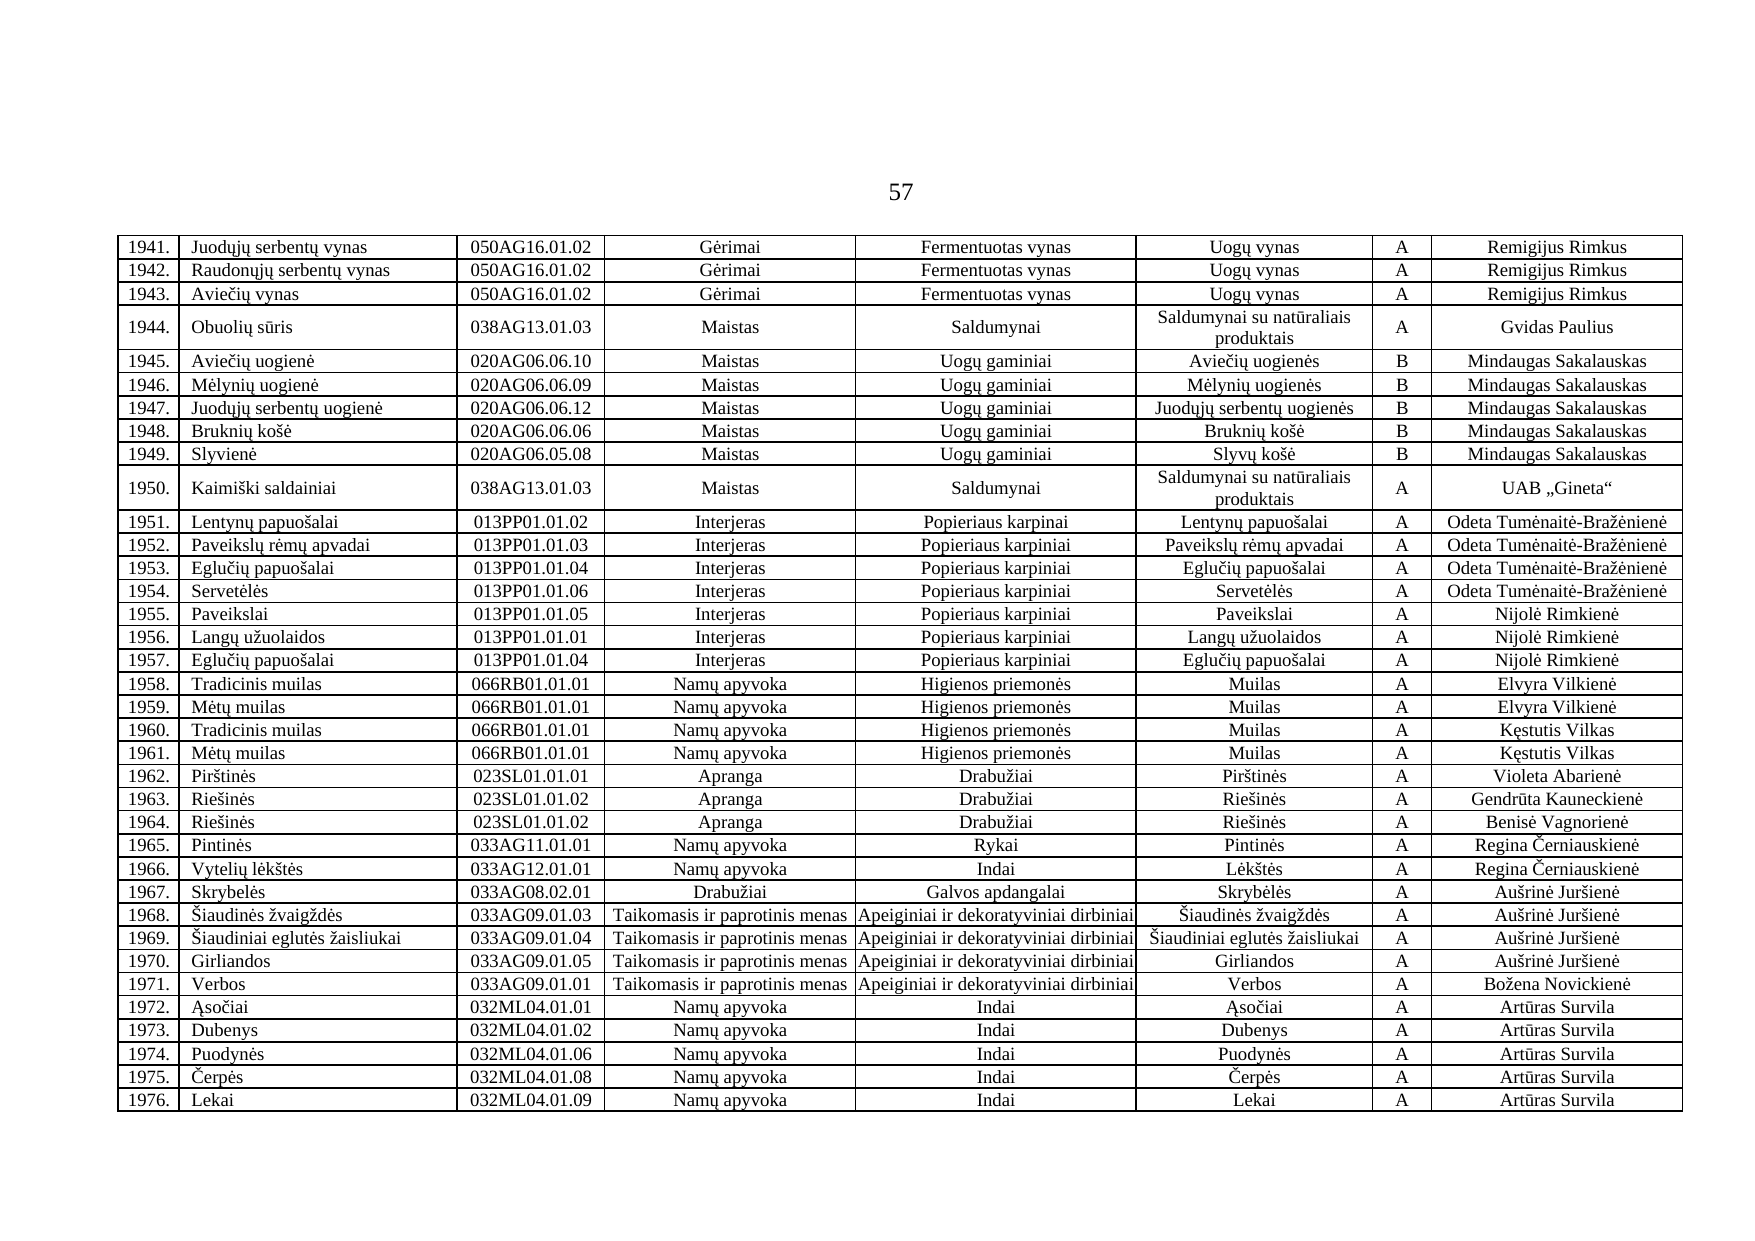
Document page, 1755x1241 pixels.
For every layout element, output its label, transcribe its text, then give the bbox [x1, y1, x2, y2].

table_cell 1965. [119, 835, 178, 856]
table_cell A [1373, 260, 1431, 281]
table_cell 1972. [119, 996, 178, 1018]
table_cell Paveikslai [1137, 603, 1372, 625]
table_cell Artūras Survila [1432, 996, 1682, 1018]
table_cell Muilas [1137, 673, 1372, 694]
table_cell Maistas [605, 350, 855, 372]
table_cell 033AG08.02.01 [458, 881, 604, 902]
table_cell Gėrimai [605, 236, 855, 258]
table_cell 013PP01.01.01 [458, 626, 604, 648]
table_cell A [1373, 603, 1431, 625]
table_cell Higienos priemonės [856, 742, 1135, 763]
table_cell 1971. [119, 973, 178, 995]
table_cell Regina Černiauskienė [1432, 858, 1682, 879]
table_cell Božena Novickienė [1432, 973, 1682, 995]
table_cell Uogų gaminiai [856, 350, 1135, 372]
table_cell 1947. [119, 397, 178, 418]
table_cell A [1373, 557, 1431, 578]
table_cell Indai [856, 1043, 1135, 1064]
table_cell Lentynų papuošalai [180, 511, 456, 532]
table_cell Higienos priemonės [856, 719, 1135, 740]
table_cell 1959. [119, 696, 178, 717]
table_cell B [1373, 350, 1431, 372]
table_cell Interjeras [605, 534, 855, 555]
table_cell 013PP01.01.05 [458, 603, 604, 625]
table_cell 1966. [119, 858, 178, 879]
table_cell 032ML04.01.02 [458, 1020, 604, 1041]
table_cell 1969. [119, 927, 178, 948]
table_cell Popieriaus karpiniai [856, 626, 1135, 648]
table_cell Mindaugas Sakalauskas [1432, 350, 1682, 372]
table_cell Indai [856, 1020, 1135, 1041]
table_cell B [1373, 443, 1431, 464]
table_cell 032ML04.01.01 [458, 996, 604, 1018]
table_cell Tradicinis muilas [180, 673, 456, 694]
table_cell A [1373, 904, 1431, 925]
table_cell A [1373, 1043, 1431, 1064]
table_cell Lentynų papuošalai [1137, 511, 1372, 532]
table_cell 050AG16.01.02 [458, 283, 604, 304]
table_cell 013PP01.01.06 [458, 580, 604, 602]
table_cell Higienos priemonės [856, 673, 1135, 694]
table_cell Vytelių lėkštės [180, 858, 456, 879]
table_cell Gendrūta Kauneckienė [1432, 788, 1682, 810]
table_cell 1956. [119, 626, 178, 648]
table_cell 1953. [119, 557, 178, 578]
table_cell Interjeras [605, 511, 855, 532]
table_cell 032ML04.01.08 [458, 1066, 604, 1087]
table_cell Maistas [605, 397, 855, 418]
table_cell Verbos [180, 973, 456, 995]
table_cell 1961. [119, 742, 178, 763]
table_cell Popieriaus karpinai [856, 511, 1135, 532]
table_cell Mindaugas Sakalauskas [1432, 443, 1682, 464]
table_cell Indai [856, 858, 1135, 879]
table_cell Namų apyvoka [605, 996, 855, 1018]
table_cell 1950. [119, 466, 178, 509]
table_cell 023SL01.01.02 [458, 788, 604, 810]
table_cell 020AG06.06.12 [458, 397, 604, 418]
table_cell Kaimiški saldainiai [180, 466, 456, 509]
table_cell Dubenys [180, 1020, 456, 1041]
table_cell Remigijus Rimkus [1432, 236, 1682, 258]
table_cell A [1373, 1066, 1431, 1087]
table_cell Kęstutis Vilkas [1432, 742, 1682, 763]
table_cell Pintinės [180, 835, 456, 856]
table_cell 032ML04.01.06 [458, 1043, 604, 1064]
table_cell Maistas [605, 466, 855, 509]
table_cell A [1373, 650, 1431, 671]
table_cell Slyvienė [180, 443, 456, 464]
table_cell Violeta Abarienė [1432, 765, 1682, 787]
table_cell A [1373, 306, 1431, 349]
table_cell Uogų gaminiai [856, 397, 1135, 418]
table_cell Nijolė Rimkienė [1432, 603, 1682, 625]
table_cell Higienos priemonės [856, 696, 1135, 717]
table_cell Apeiginiai ir dekoratyviniai dirbiniai [856, 927, 1135, 948]
table_cell Uogų vynas [1137, 283, 1372, 304]
table_cell Muilas [1137, 719, 1372, 740]
table_cell Tradicinis muilas [180, 719, 456, 740]
table_cell Gvidas Paulius [1432, 306, 1682, 349]
table_cell 020AG06.05.08 [458, 443, 604, 464]
table_cell Remigijus Rimkus [1432, 260, 1682, 281]
table_cell Eglučių papuošalai [1137, 650, 1372, 671]
table_cell A [1373, 973, 1431, 995]
table_cell Aviečių uogienės [1137, 350, 1372, 372]
table_cell Apeiginiai ir dekoratyviniai dirbiniai [856, 973, 1135, 995]
table_cell Girliandos [180, 950, 456, 972]
table_cell Elvyra Vilkienė [1432, 696, 1682, 717]
table_cell 1948. [119, 420, 178, 441]
table_cell 013PP01.01.04 [458, 650, 604, 671]
table_cell A [1373, 466, 1431, 509]
table_cell UAB „Gineta“ [1432, 466, 1682, 509]
table_cell A [1373, 696, 1431, 717]
table_cell Pirštinės [1137, 765, 1372, 787]
table_cell Taikomasis ir paprotinis menas [605, 904, 855, 925]
table_cell 1967. [119, 881, 178, 902]
table_cell Nijolė Rimkienė [1432, 626, 1682, 648]
table_cell Fermentuotas vynas [856, 283, 1135, 304]
table_cell A [1373, 835, 1431, 856]
table_cell Regina Černiauskienė [1432, 835, 1682, 856]
table_cell Indai [856, 1066, 1135, 1087]
table_cell 023SL01.01.01 [458, 765, 604, 787]
table_cell Namų apyvoka [605, 835, 855, 856]
table_cell Skrybėlės [1137, 881, 1372, 902]
table_cell Girliandos [1137, 950, 1372, 972]
table_cell Namų apyvoka [605, 673, 855, 694]
table_cell Mindaugas Sakalauskas [1432, 373, 1682, 395]
table_cell 066RB01.01.01 [458, 742, 604, 763]
table_cell Kęstutis Vilkas [1432, 719, 1682, 740]
table_cell Odeta Tumėnaitė-Bražėnienė [1432, 580, 1682, 602]
table_cell 1973. [119, 1020, 178, 1041]
table_cell 013PP01.01.03 [458, 534, 604, 555]
table_cell Šiaudinės žvaigždės [1137, 904, 1372, 925]
table_cell Uogų vynas [1137, 236, 1372, 258]
table_cell Namų apyvoka [605, 858, 855, 879]
table_cell 038AG13.01.03 [458, 466, 604, 509]
table_cell Uogų gaminiai [856, 443, 1135, 464]
table_cell Gėrimai [605, 283, 855, 304]
table_cell 033AG12.01.01 [458, 858, 604, 879]
table_cell Saldumynai [856, 466, 1135, 509]
table_cell Čerpės [180, 1066, 456, 1087]
table_cell 1968. [119, 904, 178, 925]
table_cell 1955. [119, 603, 178, 625]
table_cell Gėrimai [605, 260, 855, 281]
table_cell Aušrinė Juršienė [1432, 881, 1682, 902]
table_cell Mėlynių uogienės [1137, 373, 1372, 395]
table_cell A [1373, 927, 1431, 948]
table_cell 1942. [119, 260, 178, 281]
table_cell Saldumynai su natūraliais produktais [1137, 466, 1372, 509]
table_cell Interjeras [605, 557, 855, 578]
table_cell 033AG09.01.04 [458, 927, 604, 948]
table_cell A [1373, 765, 1431, 787]
table_cell Pintinės [1137, 835, 1372, 856]
table_cell Ąsočiai [1137, 996, 1372, 1018]
table_cell Maistas [605, 443, 855, 464]
table_cell 1974. [119, 1043, 178, 1064]
table_cell B [1373, 420, 1431, 441]
table_cell A [1373, 950, 1431, 972]
table_cell A [1373, 742, 1431, 763]
table_cell B [1373, 373, 1431, 395]
table_cell Aviečių uogienė [180, 350, 456, 372]
table_cell Muilas [1137, 742, 1372, 763]
table_cell Eglučių papuošalai [1137, 557, 1372, 578]
table_cell 020AG06.06.09 [458, 373, 604, 395]
table_cell Muilas [1137, 696, 1372, 717]
table_cell 013PP01.01.04 [458, 557, 604, 578]
table_cell A [1373, 673, 1431, 694]
table_cell Apeiginiai ir dekoratyviniai dirbiniai [856, 950, 1135, 972]
table_cell Rykai [856, 835, 1135, 856]
table_cell A [1373, 1020, 1431, 1041]
table_cell Juodųjų serbentų uogienės [1137, 397, 1372, 418]
table_cell 1945. [119, 350, 178, 372]
table_cell Drabužiai [605, 881, 855, 902]
table_cell 066RB01.01.01 [458, 696, 604, 717]
table_cell Fermentuotas vynas [856, 236, 1135, 258]
table_cell 1960. [119, 719, 178, 740]
table_cell 020AG06.06.10 [458, 350, 604, 372]
table_cell Mindaugas Sakalauskas [1432, 397, 1682, 418]
table_cell Ąsočiai [180, 996, 456, 1018]
table_cell 032ML04.01.09 [458, 1089, 604, 1110]
table_cell Drabužiai [856, 788, 1135, 810]
table_cell 1976. [119, 1089, 178, 1110]
table_cell Namų apyvoka [605, 1089, 855, 1110]
table_cell 066RB01.01.01 [458, 673, 604, 694]
table_cell 1943. [119, 283, 178, 304]
table_cell Galvos apdangalai [856, 881, 1135, 902]
table_cell 1958. [119, 673, 178, 694]
table_cell 013PP01.01.02 [458, 511, 604, 532]
table_cell Interjeras [605, 603, 855, 625]
table_cell A [1373, 511, 1431, 532]
table_cell 020AG06.06.06 [458, 420, 604, 441]
table_cell Apranga [605, 811, 855, 833]
table_cell 050AG16.01.02 [458, 236, 604, 258]
table_cell Saldumynai su natūraliais produktais [1137, 306, 1372, 349]
table_cell Riešinės [180, 788, 456, 810]
table_cell Benisė Vagnorienė [1432, 811, 1682, 833]
table_cell Riešinės [1137, 811, 1372, 833]
table_cell Pirštinės [180, 765, 456, 787]
table_cell B [1373, 397, 1431, 418]
table_cell Obuolių sūris [180, 306, 456, 349]
table_cell A [1373, 236, 1431, 258]
table_cell Artūras Survila [1432, 1089, 1682, 1110]
table_cell Servetėlės [1137, 580, 1372, 602]
table_cell 1962. [119, 765, 178, 787]
table_cell Fermentuotas vynas [856, 260, 1135, 281]
table_cell Odeta Tumėnaitė-Bražėnienė [1432, 557, 1682, 578]
table_cell A [1373, 858, 1431, 879]
table_cell A [1373, 1089, 1431, 1110]
table_cell A [1373, 580, 1431, 602]
table_cell Drabužiai [856, 765, 1135, 787]
table_cell Indai [856, 996, 1135, 1018]
table_cell Namų apyvoka [605, 742, 855, 763]
table_cell Šiaudiniai eglutės žaisliukai [180, 927, 456, 948]
table_cell Namų apyvoka [605, 1066, 855, 1087]
table_cell Taikomasis ir paprotinis menas [605, 950, 855, 972]
table_cell Drabužiai [856, 811, 1135, 833]
table_cell Raudonųjų serbentų vynas [180, 260, 456, 281]
table_cell Nijolė Rimkienė [1432, 650, 1682, 671]
table_cell Mėlynių uogienė [180, 373, 456, 395]
table_cell Apeiginiai ir dekoratyviniai dirbiniai [856, 904, 1135, 925]
table_cell Artūras Survila [1432, 1066, 1682, 1087]
table_cell Indai [856, 1089, 1135, 1110]
table_cell Interjeras [605, 626, 855, 648]
table_cell 1963. [119, 788, 178, 810]
table_cell 1957. [119, 650, 178, 671]
table_cell 050AG16.01.02 [458, 260, 604, 281]
table_cell Odeta Tumėnaitė-Bražėnienė [1432, 534, 1682, 555]
table_cell 1970. [119, 950, 178, 972]
table_cell Aviečių vynas [180, 283, 456, 304]
table_cell Taikomasis ir paprotinis menas [605, 973, 855, 995]
table_cell Bruknių košė [1137, 420, 1372, 441]
table_cell Popieriaus karpiniai [856, 603, 1135, 625]
table_cell Eglučių papuošalai [180, 650, 456, 671]
table_cell Uogų gaminiai [856, 420, 1135, 441]
table_cell 1975. [119, 1066, 178, 1087]
table_cell 033AG09.01.01 [458, 973, 604, 995]
table_cell Popieriaus karpiniai [856, 557, 1135, 578]
table_cell Šiaudinės žvaigždės [180, 904, 456, 925]
table_cell 1954. [119, 580, 178, 602]
table_cell Juodųjų serbentų vynas [180, 236, 456, 258]
table_cell Puodynės [1137, 1043, 1372, 1064]
table_cell Paveikslų rėmų apvadai [180, 534, 456, 555]
table_cell Apranga [605, 788, 855, 810]
table_cell Aušrinė Juršienė [1432, 950, 1682, 972]
table_cell 1949. [119, 443, 178, 464]
table_cell Popieriaus karpiniai [856, 580, 1135, 602]
table_cell 1951. [119, 511, 178, 532]
table_cell Paveikslai [180, 603, 456, 625]
table_cell Langų užuolaidos [180, 626, 456, 648]
table_cell Bruknių košė [180, 420, 456, 441]
table_cell Uogų vynas [1137, 260, 1372, 281]
table_cell Remigijus Rimkus [1432, 283, 1682, 304]
table_cell Puodynės [180, 1043, 456, 1064]
table_cell Namų apyvoka [605, 1043, 855, 1064]
table_cell Lekai [1137, 1089, 1372, 1110]
table_cell 1946. [119, 373, 178, 395]
table_cell Slyvų košė [1137, 443, 1372, 464]
table_cell Maistas [605, 420, 855, 441]
table_cell Mėtų muilas [180, 742, 456, 763]
table_cell Skrybelės [180, 881, 456, 902]
table_cell 066RB01.01.01 [458, 719, 604, 740]
table_cell Aušrinė Juršienė [1432, 927, 1682, 948]
table_cell Namų apyvoka [605, 1020, 855, 1041]
table_cell Dubenys [1137, 1020, 1372, 1041]
table_cell Lekai [180, 1089, 456, 1110]
table_cell Interjeras [605, 650, 855, 671]
table_cell Taikomasis ir paprotinis menas [605, 927, 855, 948]
table_cell Elvyra Vilkienė [1432, 673, 1682, 694]
table_cell 1964. [119, 811, 178, 833]
table_cell Juodųjų serbentų uogienė [180, 397, 456, 418]
table_cell 1944. [119, 306, 178, 349]
table_cell 1941. [119, 236, 178, 258]
table_cell Riešinės [180, 811, 456, 833]
table_cell A [1373, 811, 1431, 833]
table_cell A [1373, 283, 1431, 304]
table_cell A [1373, 996, 1431, 1018]
table_cell Namų apyvoka [605, 696, 855, 717]
table_cell Servetėlės [180, 580, 456, 602]
table_cell Langų užuolaidos [1137, 626, 1372, 648]
table_cell Mėtų muilas [180, 696, 456, 717]
table_cell 033AG09.01.05 [458, 950, 604, 972]
table_cell Popieriaus karpiniai [856, 650, 1135, 671]
table_cell Artūras Survila [1432, 1020, 1682, 1041]
table_cell Uogų gaminiai [856, 373, 1135, 395]
table_cell Aušrinė Juršienė [1432, 904, 1682, 925]
table_cell A [1373, 788, 1431, 810]
table_cell 038AG13.01.03 [458, 306, 604, 349]
table_cell Verbos [1137, 973, 1372, 995]
table_cell Namų apyvoka [605, 719, 855, 740]
table_cell Maistas [605, 306, 855, 349]
table_cell A [1373, 626, 1431, 648]
table_cell Maistas [605, 373, 855, 395]
table_cell 1952. [119, 534, 178, 555]
table_cell A [1373, 881, 1431, 902]
table_cell Mindaugas Sakalauskas [1432, 420, 1682, 441]
table_cell Riešinės [1137, 788, 1372, 810]
table_cell A [1373, 719, 1431, 740]
table_cell Odeta Tumėnaitė-Bražėnienė [1432, 511, 1682, 532]
table_cell Artūras Survila [1432, 1043, 1682, 1064]
table_cell Saldumynai [856, 306, 1135, 349]
table_cell Šiaudiniai eglutės žaisliukai [1137, 927, 1372, 948]
table_cell 033AG11.01.01 [458, 835, 604, 856]
table_cell Popieriaus karpiniai [856, 534, 1135, 555]
table_cell Eglučių papuošalai [180, 557, 456, 578]
table_cell 033AG09.01.03 [458, 904, 604, 925]
table_cell Interjeras [605, 580, 855, 602]
table_cell Apranga [605, 765, 855, 787]
table_cell 023SL01.01.02 [458, 811, 604, 833]
table_cell Paveikslų rėmų apvadai [1137, 534, 1372, 555]
table_cell Čerpės [1137, 1066, 1372, 1087]
table_cell A [1373, 534, 1431, 555]
table_cell Lėkštės [1137, 858, 1372, 879]
